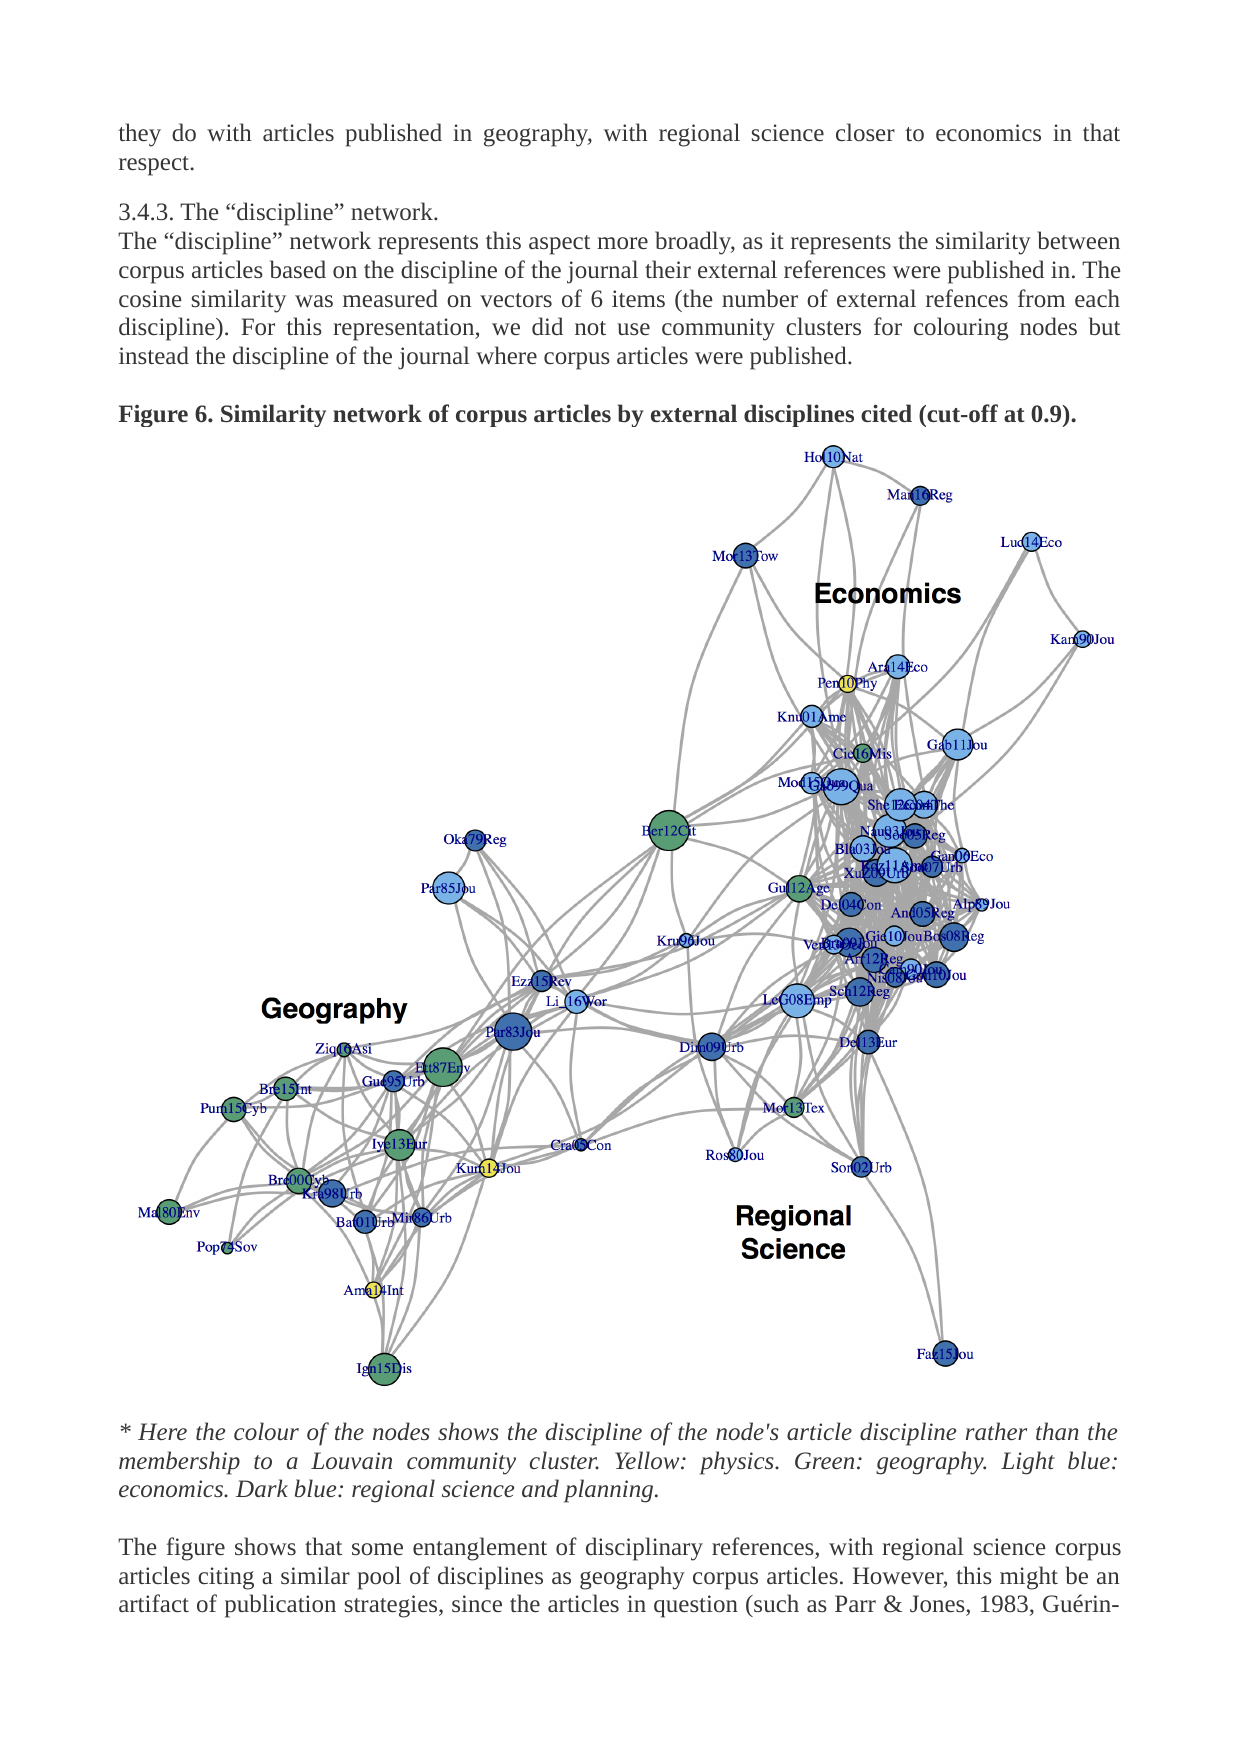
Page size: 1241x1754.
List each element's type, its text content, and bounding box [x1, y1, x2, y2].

picture [118, 427, 1123, 1417]
text The figure shows that some entanglement of disciplinary references, with regional science corpus articles citing a similar pool of disciplines as geography corpus articles. However, this might be an artifact of publication strategies, since the articles in question (such as Parr & Jones, 1983, Guérin- [118, 1532, 1122, 1618]
text The “discipline” network represents this aspect more broadly, as it represents the similarity between corpus articles based on the discipline of the journal their external references were published in. The cosine similarity was measured on vectors of 6 items (the number of external refences from each discipline). For this representation, we did not use community clusters for colouring nodes but instead the discipline of the journal where corpus articles were published. [118, 226, 1122, 370]
text Figure 6. Similarity network of corpus articles by external disciplines cited (cut-off at 0.9). [118, 399, 1122, 427]
text 3.4.3. The “discipline” network. [118, 197, 1122, 226]
text * Here the colour of the nodes shows the discipline of the node's article discipline rather than the membership to a Louvain community cluster. Yellow: physics. Green: geography. Light blue: economics. Dark blue: regional science and planning. [118, 1417, 1122, 1503]
text they do with articles published in geography, with regional science closer to economics in that respect. [118, 118, 1122, 176]
